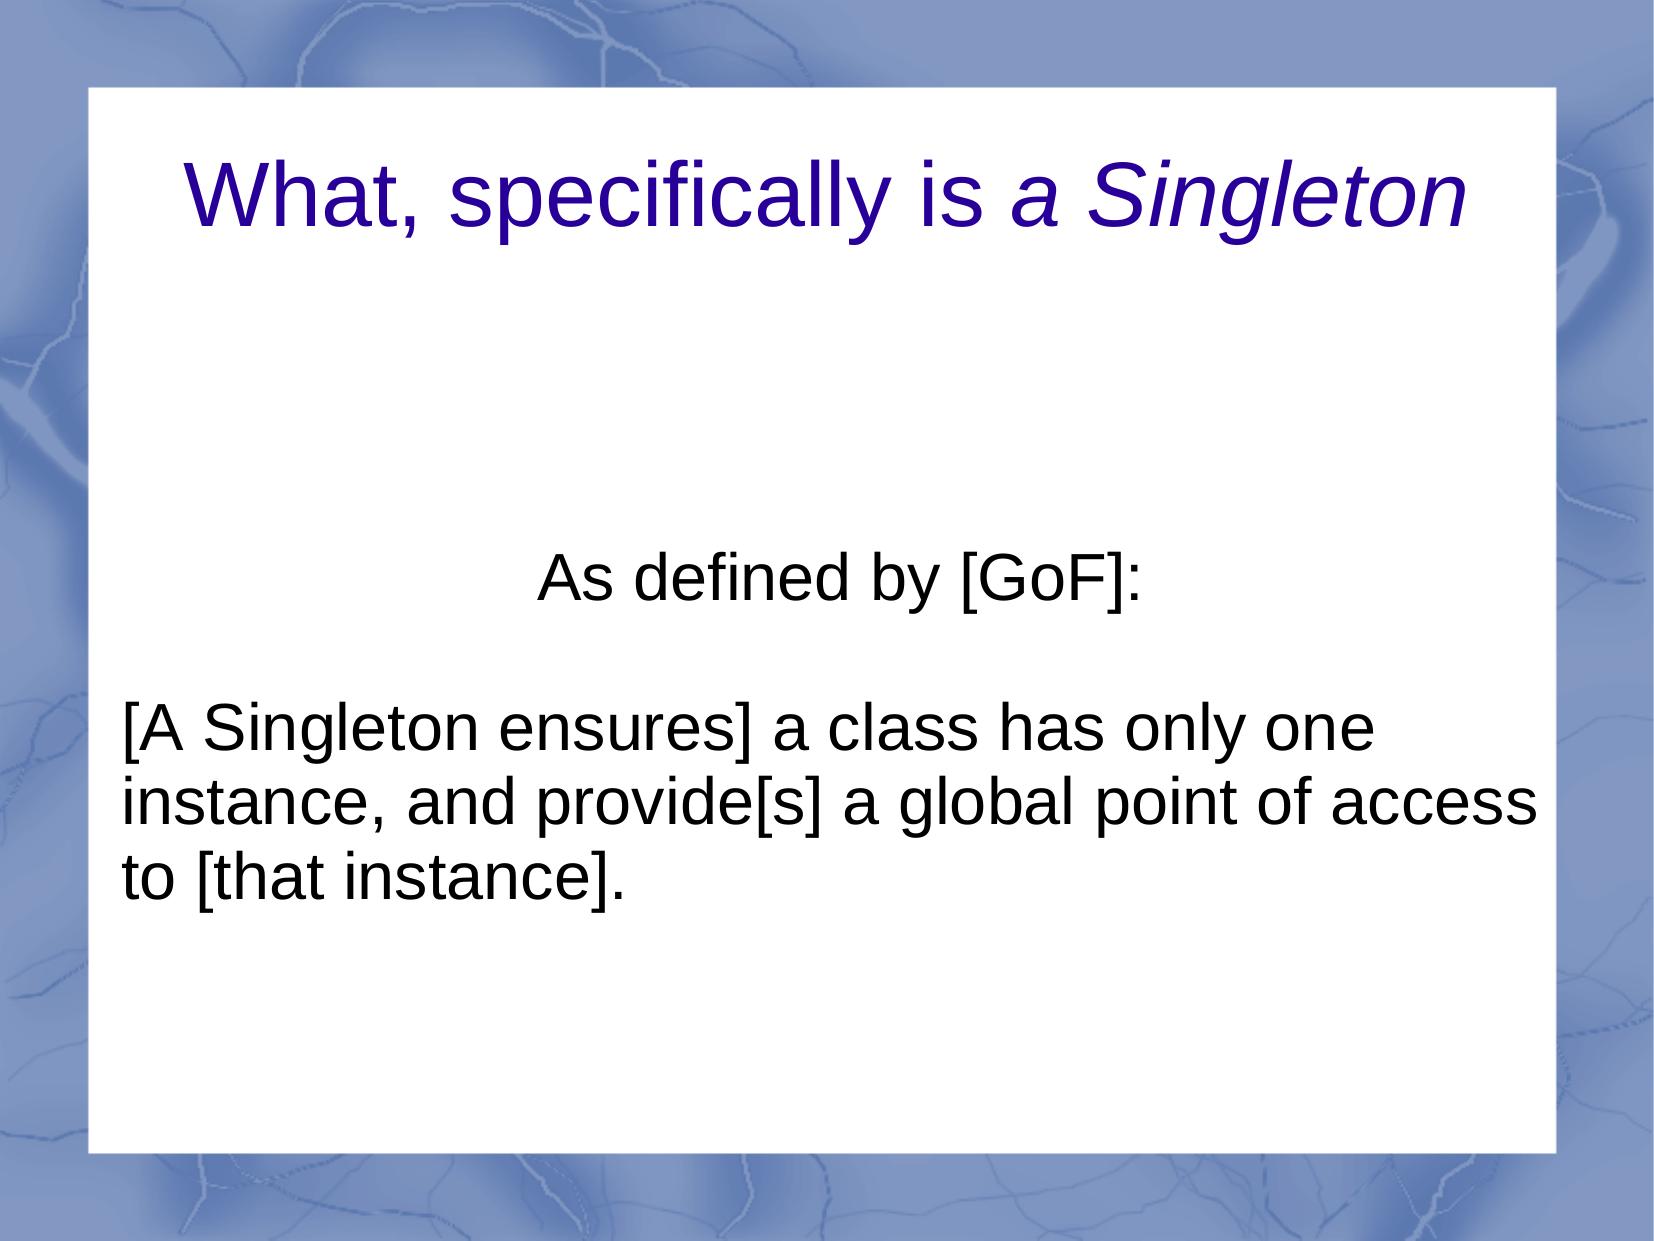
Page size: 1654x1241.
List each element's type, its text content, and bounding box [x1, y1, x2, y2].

title What, specifically is a Singleton [118, 90, 1536, 298]
picture [0, 0, 1654, 1241]
subtitle As defined by [GoF]: [A Singleton ensures] a class has only one instance, and provide[s] a global point of access to [that instance]. [121, 322, 1561, 1133]
